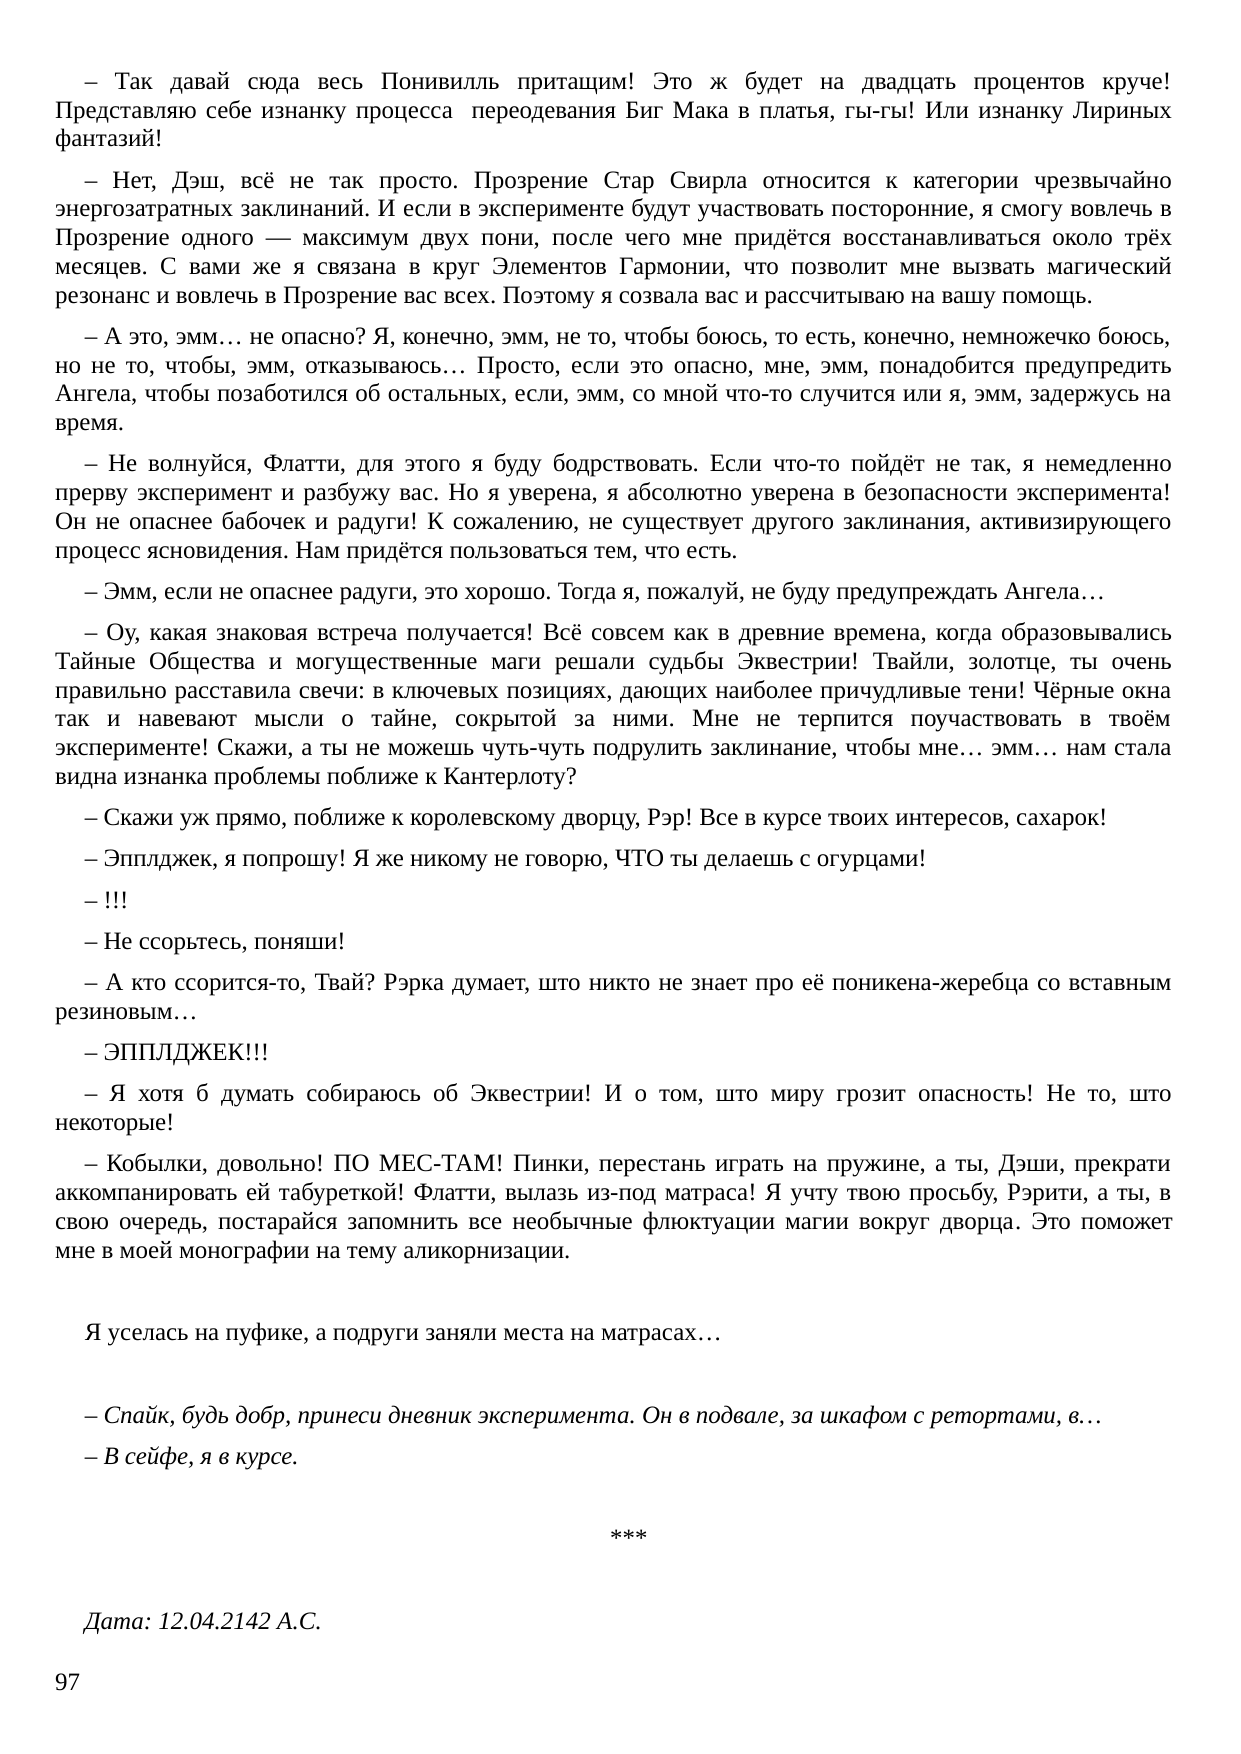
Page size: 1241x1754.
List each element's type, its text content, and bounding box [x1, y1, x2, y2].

text – В сейфе, я в курсе. [55, 1441, 1173, 1470]
text – Не волнуйся, Флатти, для этого я буду бодрствовать. Если что-то пойдёт не так, я немедленно прерву эксперимент и разбужу вас. Но я уверена, я абсолютно уверена в безопасности эксперимента! Он не опаснее бабочек и радуги! К сожалению, не существует другого заклинания, активизирующего процесс ясновидения. Нам придётся пользоваться тем, что есть. [55, 448, 1173, 563]
text – Эмм, если не опаснее радуги, это хорошо. Тогда я, пожалуй, не буду предупреждать Ангела… [55, 576, 1173, 605]
text – Нет, Дэш, всё не так просто. Прозрение Стар Свирла относится к категории чрезвычайно энергозатратных заклинаний. И если в эксперименте будут участвовать посторонние, я смогу вовлечь в Прозрение одного — максимум двух пони, после чего мне придётся восстанавливаться около трёх месяцев. С вами же я связана в круг Элементов Гармонии, что позволит мне вызвать магический резонанс и вовлечь в Прозрение вас всех. Поэтому я созвала вас и рассчитываю на вашу помощь. [55, 165, 1173, 308]
text – Эпплджек, я попрошу! Я же никому не говорю, ЧТО ты делаешь с огурцами! [55, 843, 1173, 872]
text – Скажи уж прямо, поближе к королевскому дворцу, Рэр! Все в курсе твоих интересов, сахарок! [55, 802, 1173, 831]
text – Спайк, будь добр, принеси дневник эксперимента. Он в подвале, за шкафом с ретортами, в… [55, 1400, 1173, 1428]
text – Не ссорьтесь, поняши! [55, 926, 1173, 955]
text – Оу, какая знаковая встреча получается! Всё совсем как в древние времена, когда образовывались Тайные Общества и могущественные маги решали судьбы Эквестрии! Твайли, золотце, ты очень правильно расставила свечи: в ключевых позициях, дающих наиболее причудливые тени! Чёрные окна так и навевают мысли о тайне, сокрытой за ними. Мне не терпится поучаствовать в твоём эксперименте! Скажи, а ты не можешь чуть-чуть подрулить заклинание, чтобы мне… эмм… нам стала видна изнанка проблемы поближе к Кантерлоту? [55, 617, 1173, 790]
text – ЭППЛДЖЕК!!! [55, 1037, 1173, 1066]
text Дата: 12.04.2142 А.C. [55, 1606, 1173, 1635]
text – А это, эмм… не опасно? Я, конечно, эмм, не то, чтобы боюсь, то есть, конечно, немножечко боюсь, но не то, чтобы, эмм, отказываюсь… Просто, если это опасно, мне, эмм, понадобится предупредить Ангела, чтобы позаботился об остальных, если, эмм, со мной что-то случится или я, эмм, задержусь на время. [55, 321, 1173, 436]
text – А кто ссорится-то, Твай? Рэрка думает, што никто не знает про её поникена-жеребца со вставным резиновым… [55, 967, 1173, 1025]
text – Я хотя б думать собираюсь об Эквестрии! И о том, што миру грозит опасность! Не то, што некоторые! [55, 1078, 1173, 1136]
text – Так давай сюда весь Понивилль притащим! Это ж будет на двадцать процентов круче! Представляю себе изнанку процесса переодевания Биг Мака в платья, гы-гы! Или изнанку Лириных фантазий! [55, 66, 1173, 152]
text – !!! [55, 885, 1173, 913]
text – Кобылки, довольно! ПО МЕС-ТАМ! Пинки, перестань играть на пружине, а ты, Дэши, прекрати аккомпанировать ей табуреткой! Флатти, вылазь из-под матраса! Я учту твою просьбу, Рэрити, а ты, в свою очередь, постарайся запомнить все необычные флюктуации магии вокруг дворца. Это поможет мне в моей монографии на тему аликорнизации. [55, 1148, 1173, 1263]
text *** [55, 1523, 1173, 1552]
text Я уселась на пуфике, а подруги заняли места на матрасах… [55, 1317, 1173, 1346]
